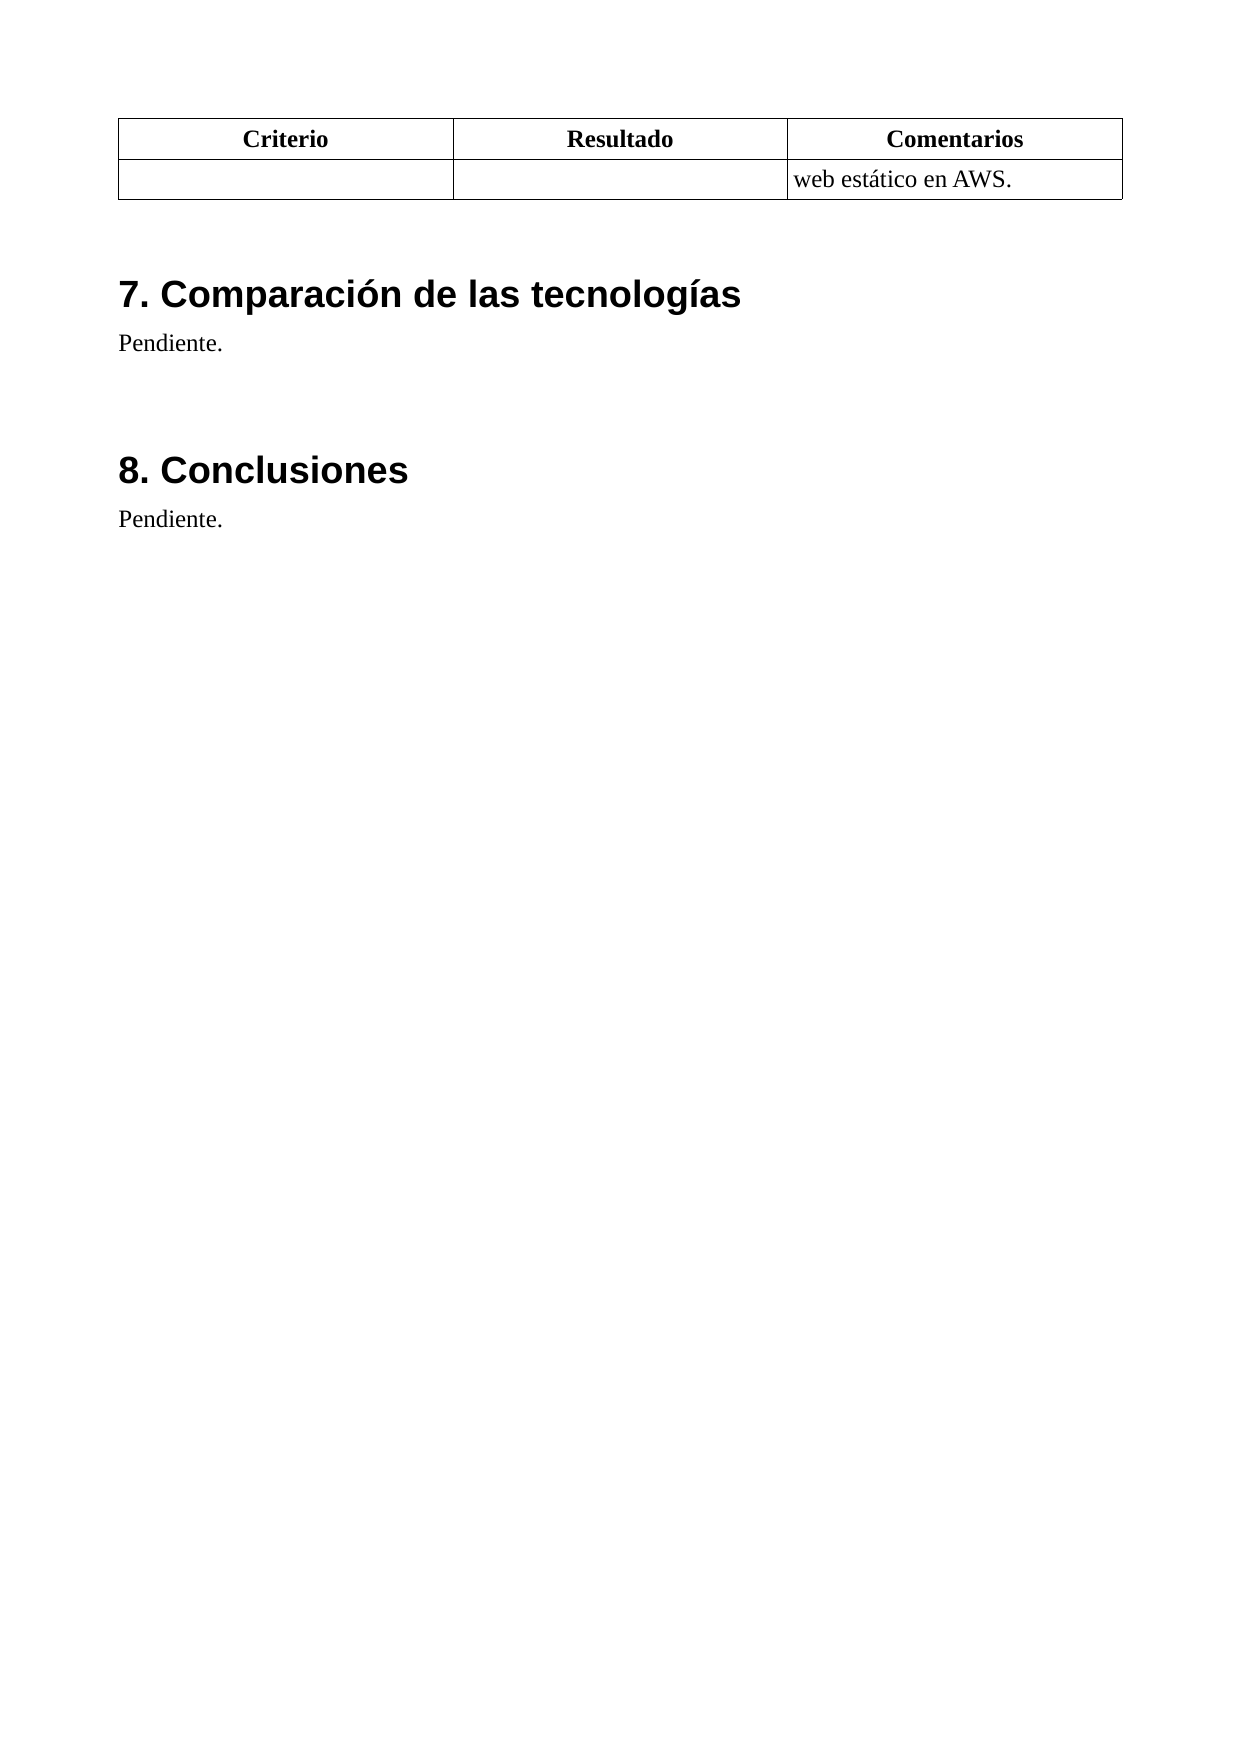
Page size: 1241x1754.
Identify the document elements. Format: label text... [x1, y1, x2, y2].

table_header Resultado [454, 119, 787, 158]
table_header Criterio [119, 119, 453, 158]
subtitle 7. Comparación de las tecnologías [118, 271, 1122, 315]
subtitle 8. Conclusiones [118, 448, 1122, 491]
table_header Comentarios [788, 119, 1122, 158]
text Pendiente. [118, 328, 1122, 356]
text Pendiente. [118, 504, 1122, 533]
table_cell [454, 160, 787, 199]
table_cell [119, 160, 453, 199]
table_cell web estático en AWS. [788, 160, 1122, 199]
